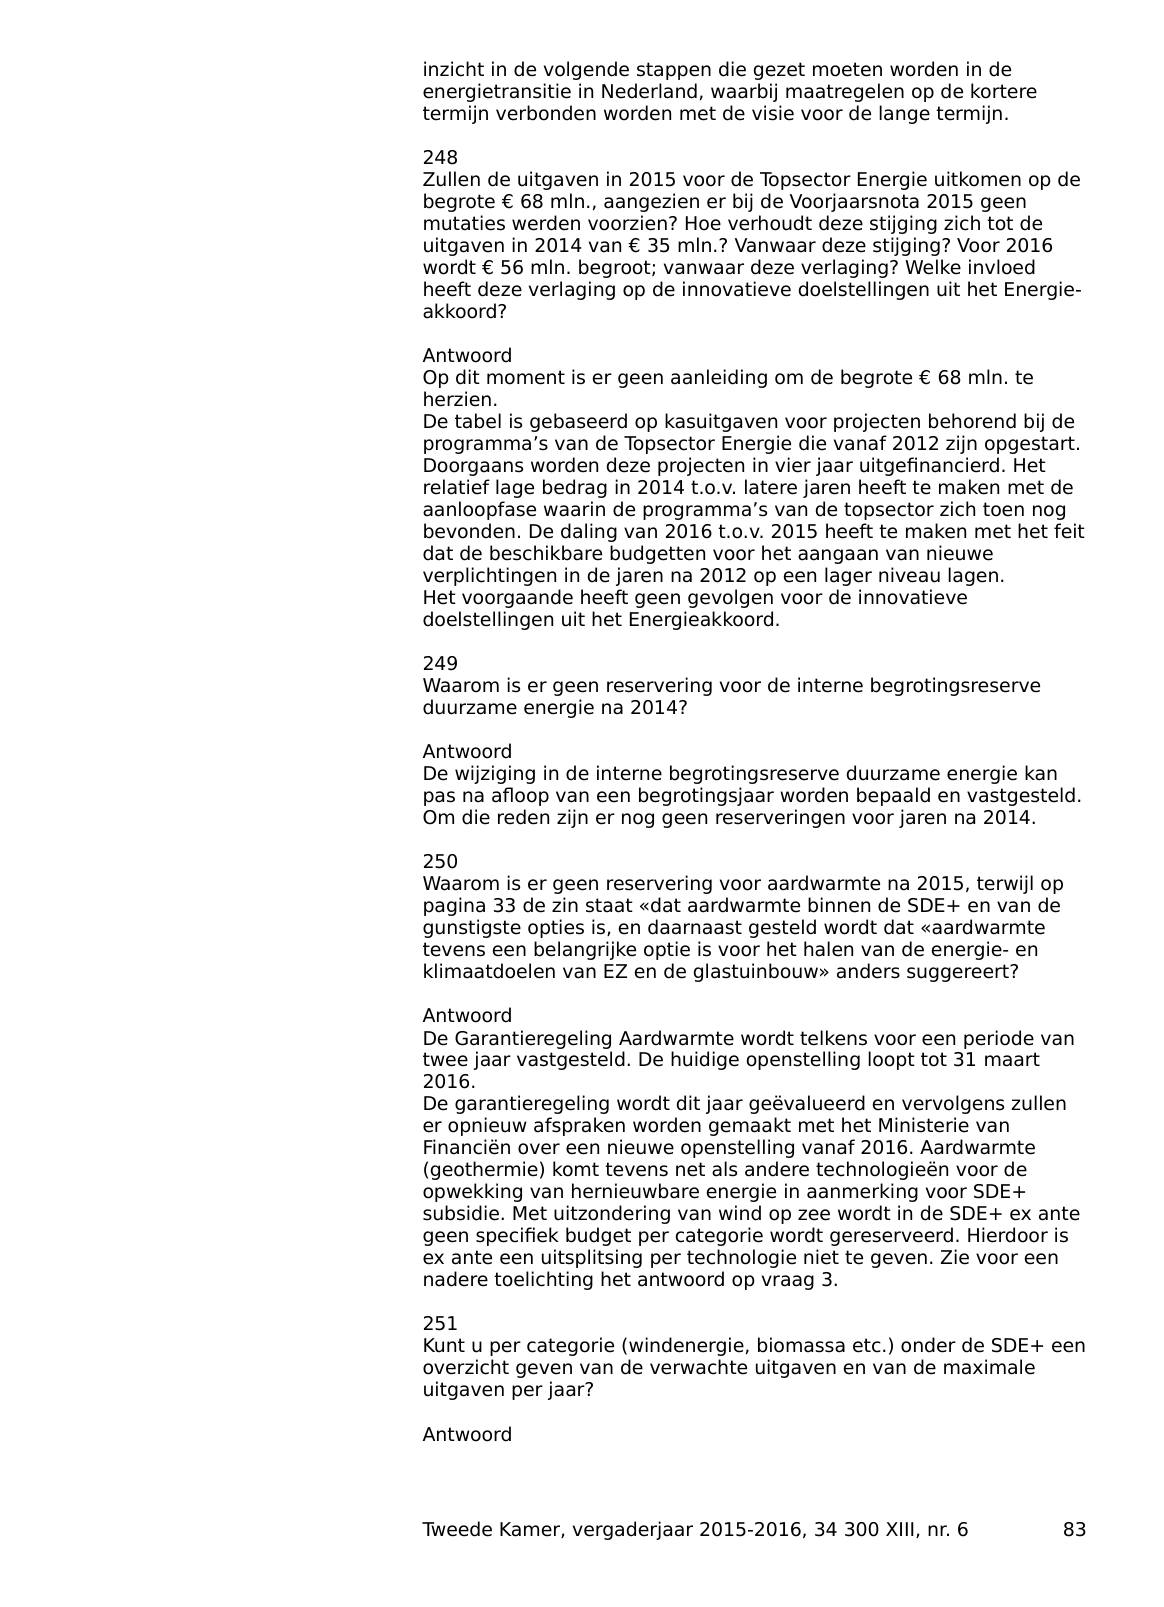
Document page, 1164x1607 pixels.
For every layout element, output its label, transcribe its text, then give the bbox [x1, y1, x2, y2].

text 251 [422, 1313, 1087, 1335]
text De Garantieregeling Aardwarmte wordt telkens voor een periode van twee jaar vastgesteld. De huidige openstelling loopt tot 31 maart 2016. [422, 1027, 1087, 1093]
text Antwoord [422, 741, 1087, 763]
text Antwoord [422, 1005, 1087, 1027]
text inzicht in de volgende stappen die gezet moeten worden in de energietransitie in Nederland, waarbij maatregelen op de kortere termijn verbonden worden met de visie voor de lange termijn. [422, 59, 1087, 125]
text 248 [422, 147, 1087, 169]
text De tabel is gebaseerd op kasuitgaven voor projecten behorend bij de programma’s van de Topsector Energie die vanaf 2012 zijn opgestart. Doorgaans worden deze projecten in vier jaar uitgefinancierd. Het relatief lage bedrag in 2014 t.o.v. latere jaren heeft te maken met de aanloopfase waarin de programma’s van de topsector zich toen nog bevonden. De daling van 2016 t.o.v. 2015 heeft te maken met het feit dat de beschikbare budgetten voor het aangaan van nieuwe verplichtingen in de jaren na 2012 op een lager niveau lagen. [422, 411, 1087, 587]
text Antwoord [422, 1423, 1087, 1445]
text De garantieregeling wordt dit jaar geëvalueerd en vervolgens zullen er opnieuw afspraken worden gemaakt met het Ministerie van Financiën over een nieuwe openstelling vanaf 2016. Aardwarmte (geothermie) komt tevens net als andere technologieën voor de opwekking van hernieuwbare energie in aanmerking voor SDE+ subsidie. Met uitzondering van wind op zee wordt in de SDE+ ex ante geen specifiek budget per categorie wordt gereserveerd. Hierdoor is ex ante een uitsplitsing per technologie niet te geven. Zie voor een nadere toelichting het antwoord op vraag 3. [422, 1093, 1087, 1291]
text Op dit moment is er geen aanleiding om de begrote € 68 mln. te herzien. [422, 367, 1087, 411]
text Kunt u per categorie (windenergie, biomassa etc.) onder de SDE+ een overzicht geven van de verwachte uitgaven en van de maximale uitgaven per jaar? [422, 1335, 1087, 1401]
text Zullen de uitgaven in 2015 voor de Topsector Energie uitkomen op de begrote € 68 mln., aangezien er bij de Voorjaarsnota 2015 geen mutaties werden voorzien? Hoe verhoudt deze stijging zich tot de uitgaven in 2014 van € 35 mln.? Vanwaar deze stijging? Voor 2016 wordt € 56 mln. begroot; vanwaar deze verlaging? Welke invloed heeft deze verlaging op de innovatieve doelstellingen uit het Energie-akkoord? [422, 169, 1087, 323]
text Antwoord [422, 345, 1087, 367]
text 250 [422, 851, 1087, 873]
text Waarom is er geen reservering voor de interne begrotingsreserve duurzame energie na 2014? [422, 675, 1087, 719]
text 249 [422, 653, 1087, 675]
text Het voorgaande heeft geen gevolgen voor de innovatieve doelstellingen uit het Energieakkoord. [422, 587, 1087, 631]
text De wijziging in de interne begrotingsreserve duurzame energie kan pas na afloop van een begrotingsjaar worden bepaald en vastgesteld. Om die reden zijn er nog geen reserveringen voor jaren na 2014. [422, 763, 1087, 829]
text Waarom is er geen reservering voor aardwarmte na 2015, terwijl op pagina 33 de zin staat «dat aardwarmte binnen de SDE+ en van de gunstigste opties is, en daarnaast gesteld wordt dat «aardwarmte tevens een belangrijke optie is voor het halen van de energie- en klimaatdoelen van EZ en de glastuinbouw» anders suggereert? [422, 873, 1087, 983]
